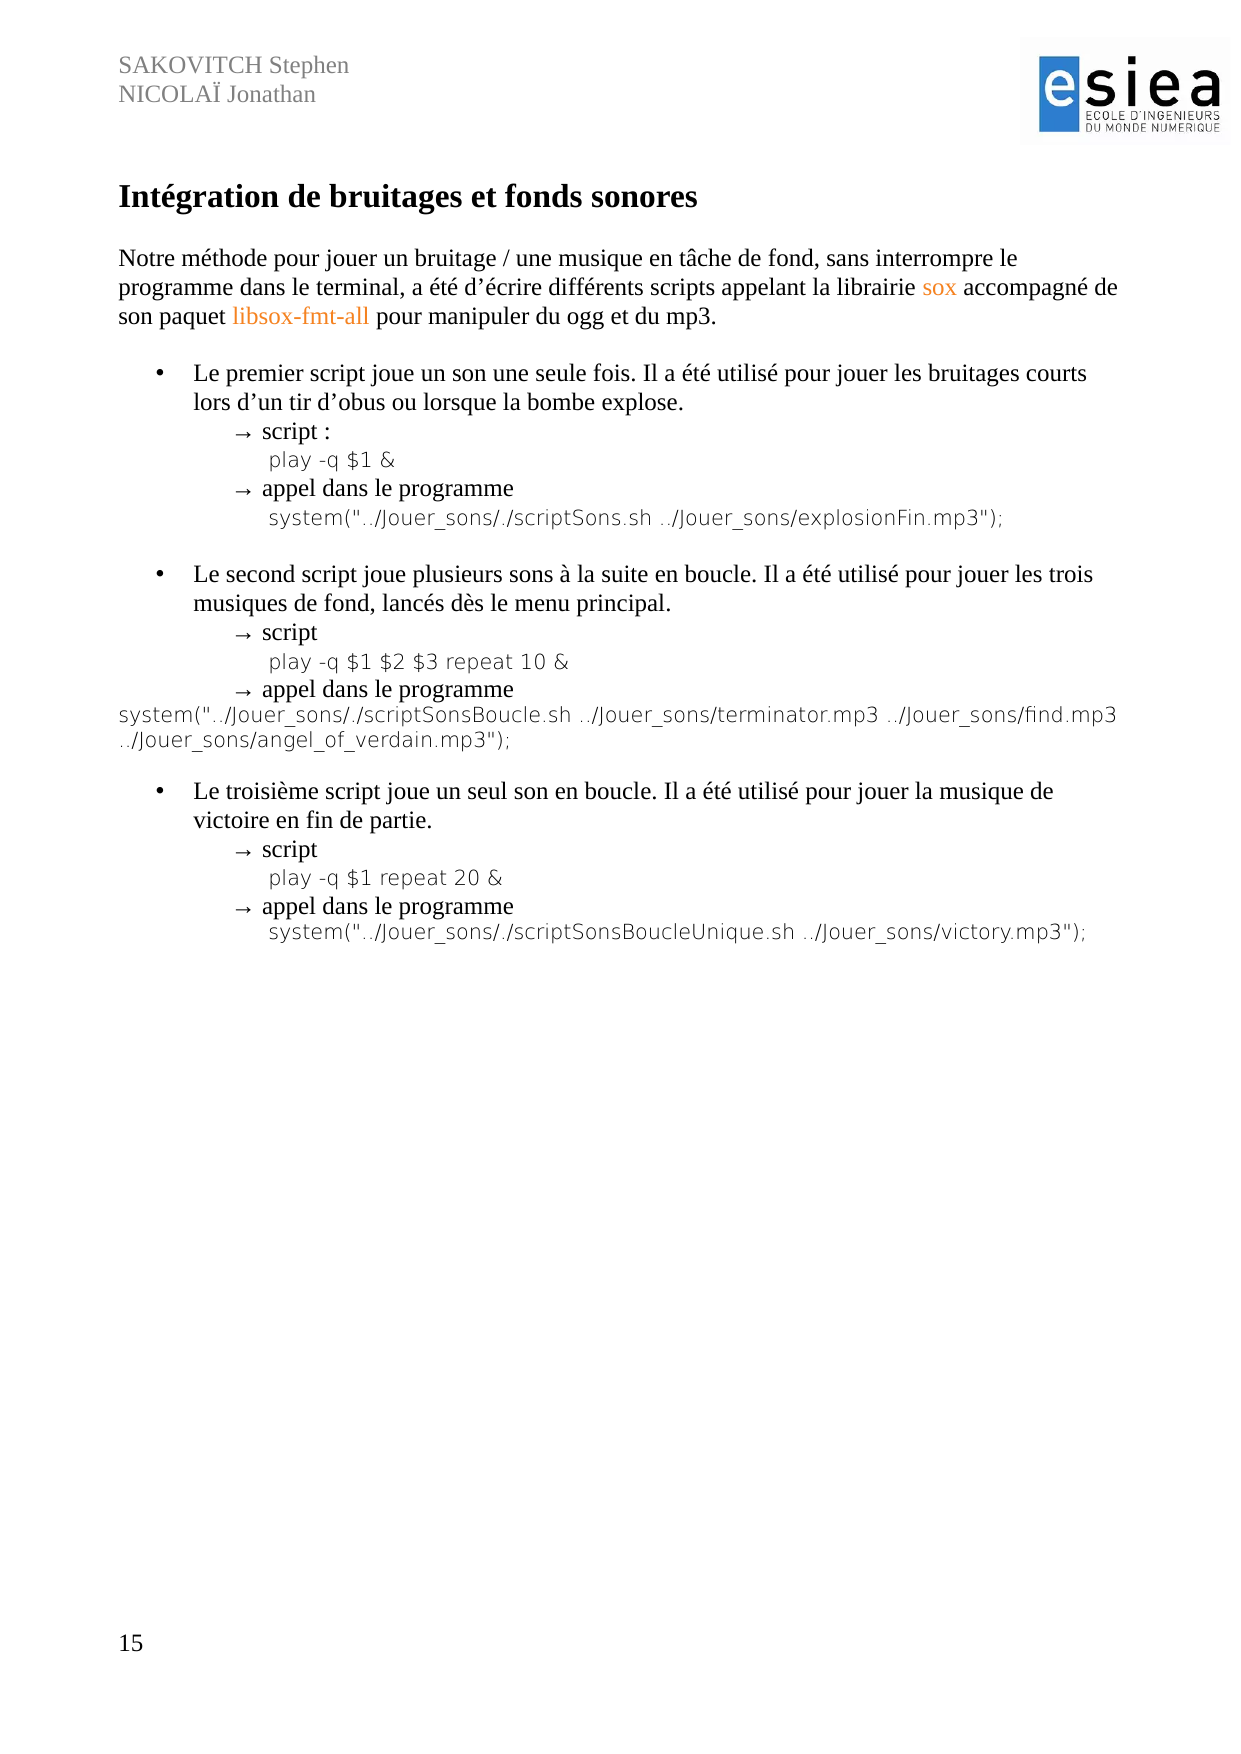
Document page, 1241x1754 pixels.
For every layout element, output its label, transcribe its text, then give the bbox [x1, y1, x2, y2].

list → script [193, 617, 1122, 646]
text → script : [118, 416, 1122, 444]
text Notre méthode pour jouer un bruitage / une musique en tâche de fond, sans interrompre le programme dans le terminal, a été d’écrire différents scripts appelant la librairie sox accompagné de son paquet libsox-fmt-all pour manipuler du ogg et du mp3. [118, 243, 1122, 329]
text → appel dans le programme [118, 473, 1122, 502]
list → script [193, 834, 1122, 862]
list Le second script joue plusieurs sons à la suite en boucle. Il a été utilisé pour jouer les trois musiques de fond, lancés dès le menu principal. [156, 559, 1122, 617]
text system("../Jouer_sons/./scriptSonsBoucleUnique.sh ../Jouer_sons/victory.mp3"); [118, 920, 1122, 944]
text → appel dans le programme [118, 891, 1122, 920]
text Intégration de bruitages et fonds sonores [118, 176, 1122, 214]
text play -q $1 & [118, 444, 1122, 473]
picture [1020, 37, 1231, 145]
list Le premier script joue un son une seule fois. Il a été utilisé pour jouer les bruitages courts lors d’un tir d’obus ou lorsque la bombe explose. [156, 358, 1122, 416]
text play -q $1 $2 $3 repeat 10 & [118, 646, 1122, 674]
text play -q $1 repeat 20 & [118, 862, 1122, 891]
list Le troisième script joue un seul son en boucle. Il a été utilisé pour jouer la musique de victoire en fin de partie. [156, 776, 1122, 834]
text → appel dans le programme [118, 674, 1122, 703]
text system("../Jouer_sons/./scriptSons.sh ../Jouer_sons/explosionFin.mp3"); [118, 502, 1122, 531]
text system("../Jouer_sons/./scriptSonsBoucle.sh ../Jouer_sons/terminator.mp3 ../Jouer_sons/find.mp3 ../Jouer_sons/angel_of_verdain.mp3"); [118, 703, 1122, 752]
